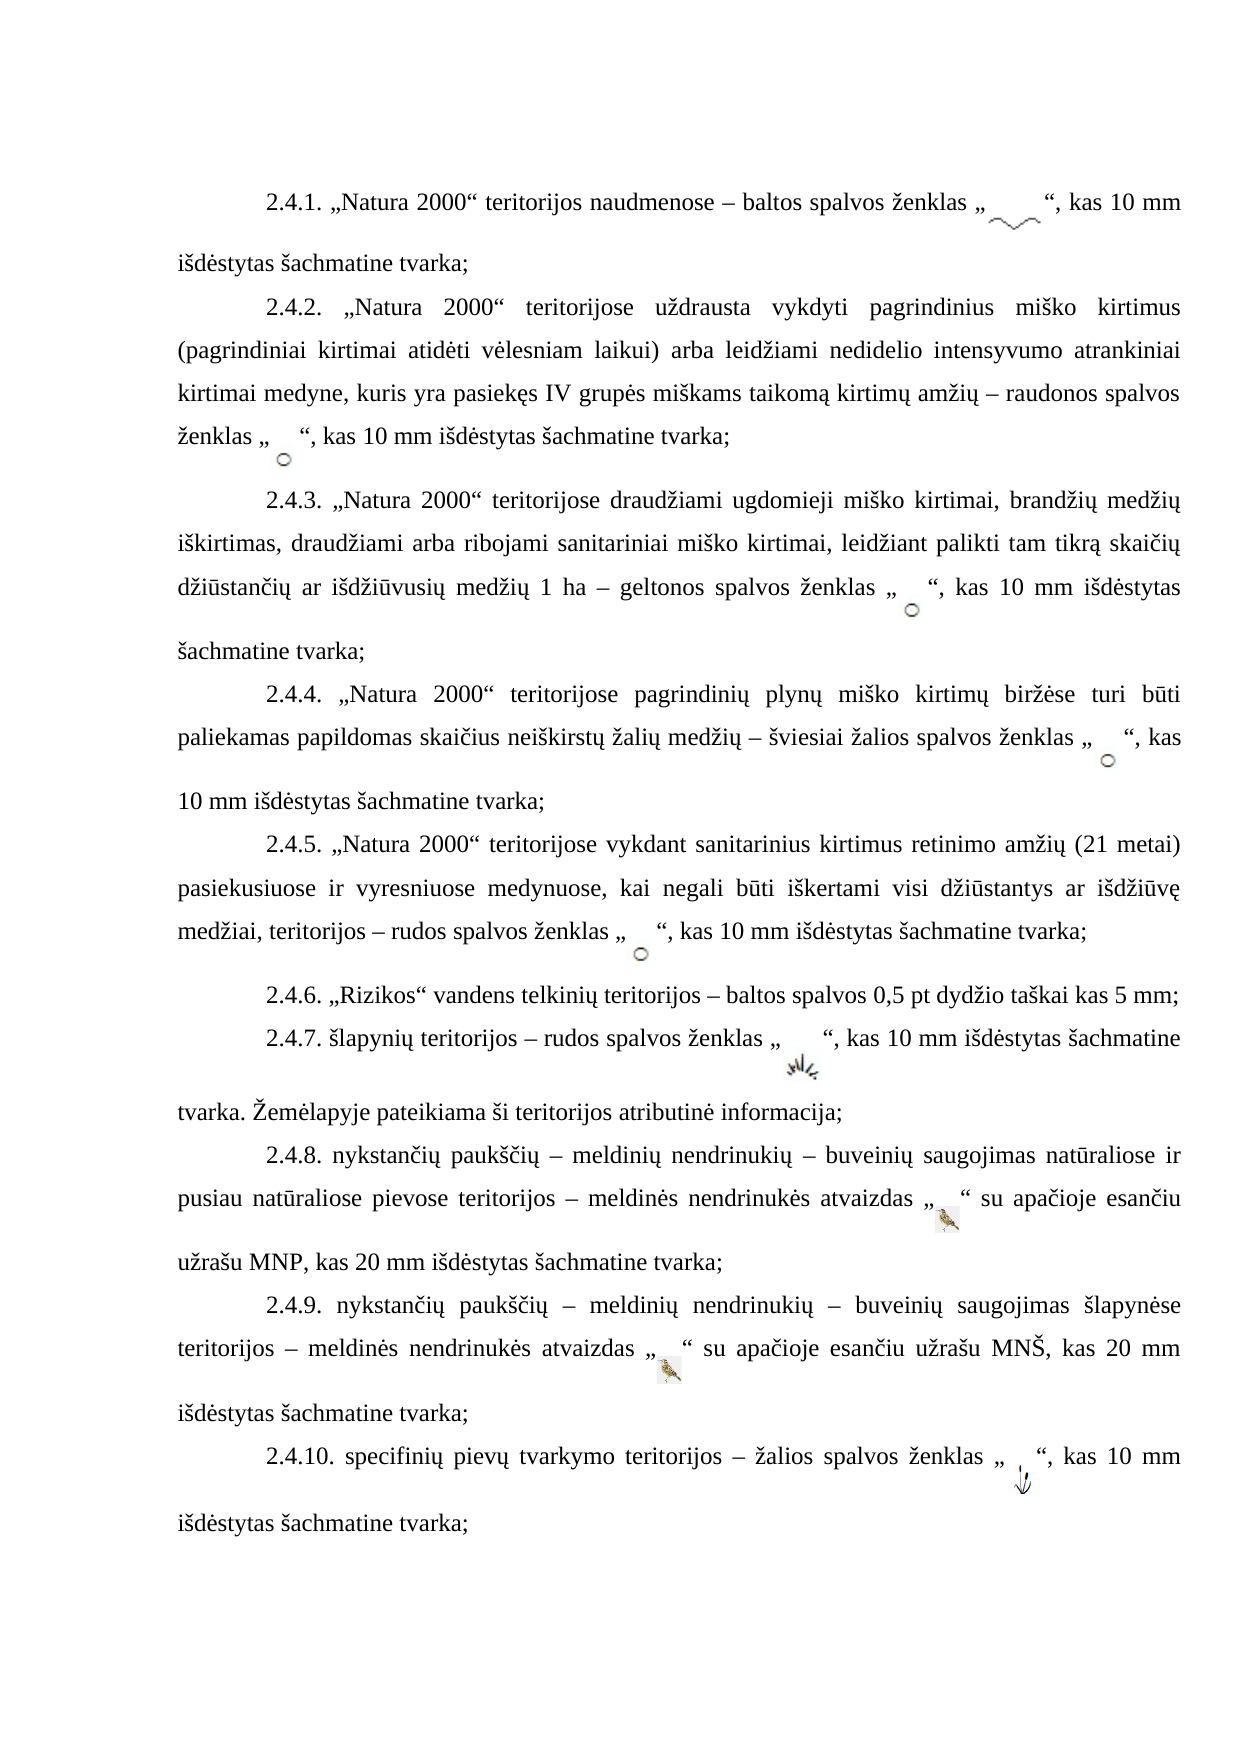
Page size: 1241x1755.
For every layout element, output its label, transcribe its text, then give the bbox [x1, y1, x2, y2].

text 2.4.2. „Natura 2000“ teritorijose uždrausta vykdyti pagrindinius miško kirtimus (pagrindiniai kirtimai atidėti vėlesniam laikui) arba leidžiami nedidelio intensyvumo atrankiniai kirtimai medyne, kuris yra pasiekęs IV grupės miškams taikomą kirtimų amžių – raudonos spalvos ženklas „“, kas 10 mm išdėstytas šachmatine tvarka; [177, 292, 1181, 471]
text 2.4.4. „Natura 2000“ teritorijose pagrindinių plynų miško kirtimų biržėse turi būti paliekamas papildomas skaičius neiškirstų žalių medžių – šviesiai žalios spalvos ženklas „“, kas 10 mm išdėstytas šachmatine tvarka; [177, 679, 1181, 815]
text 2.4.7. šlapynių teritorijos – rudos spalvos ženklas „“, kas 10 mm išdėstytas šachmatine tvarka. Žemėlapyje pateikiama ši teritorijos atributinė informacija; [177, 1023, 1181, 1126]
text 2.4.9. nykstančių paukščių – meldinių nendrinukių – buveinių saugojimas šlapynėse teritorijos – meldinės nendrinukės atvaizdas „“ su apačioje esančiu užrašu MNŠ, kas 20 mm išdėstytas šachmatine tvarka; [177, 1290, 1181, 1427]
text 2.4.8. nykstančių paukščių – meldinių nendrinukių – buveinių saugojimas natūraliose ir pusiau natūraliose pievose teritorijos – meldinės nendrinukės atvaizdas „“ su apačioje esančiu užrašu MNP, kas 20 mm išdėstytas šachmatine tvarka; [177, 1140, 1181, 1276]
text 2.4.3. „Natura 2000“ teritorijose draudžiami ugdomieji miško kirtimai, brandžių medžių iškirtimas, draudžiami arba ribojami sanitariniai miško kirtimai, leidžiant palikti tam tikrą skaičių džiūstančių ar išdžiūvusių medžių 1 ha – geltonos spalvos ženklas „“, kas 10 mm išdėstytas šachmatine tvarka; [177, 485, 1181, 664]
text 2.4.1. „Natura 2000“ teritorijos naudmenose – baltos spalvos ženklas „“, kas 10 mm išdėstytas šachmatine tvarka; [177, 187, 1181, 277]
text 2.4.10. specifinių pievų tvarkymo teritorijos – žalios spalvos ženklas „“, kas 10 mm išdėstytas šachmatine tvarka; [177, 1441, 1181, 1537]
text 2.4.6. „Rizikos“ vandens telkinių teritorijos – baltos spalvos 0,5 pt dydžio taškai kas 5 mm; [177, 980, 1181, 1009]
text 2.4.5. „Natura 2000“ teritorijose vykdant sanitarinius kirtimus retinimo amžių (21 metai) pasiekusiuose ir vyresniuose medynuose, kai negali būti iškertami visi džiūstantys ar išdžiūvę medžiai, teritorijos – rudos spalvos ženklas „“, kas 10 mm išdėstytas šachmatine tvarka; [177, 829, 1181, 966]
